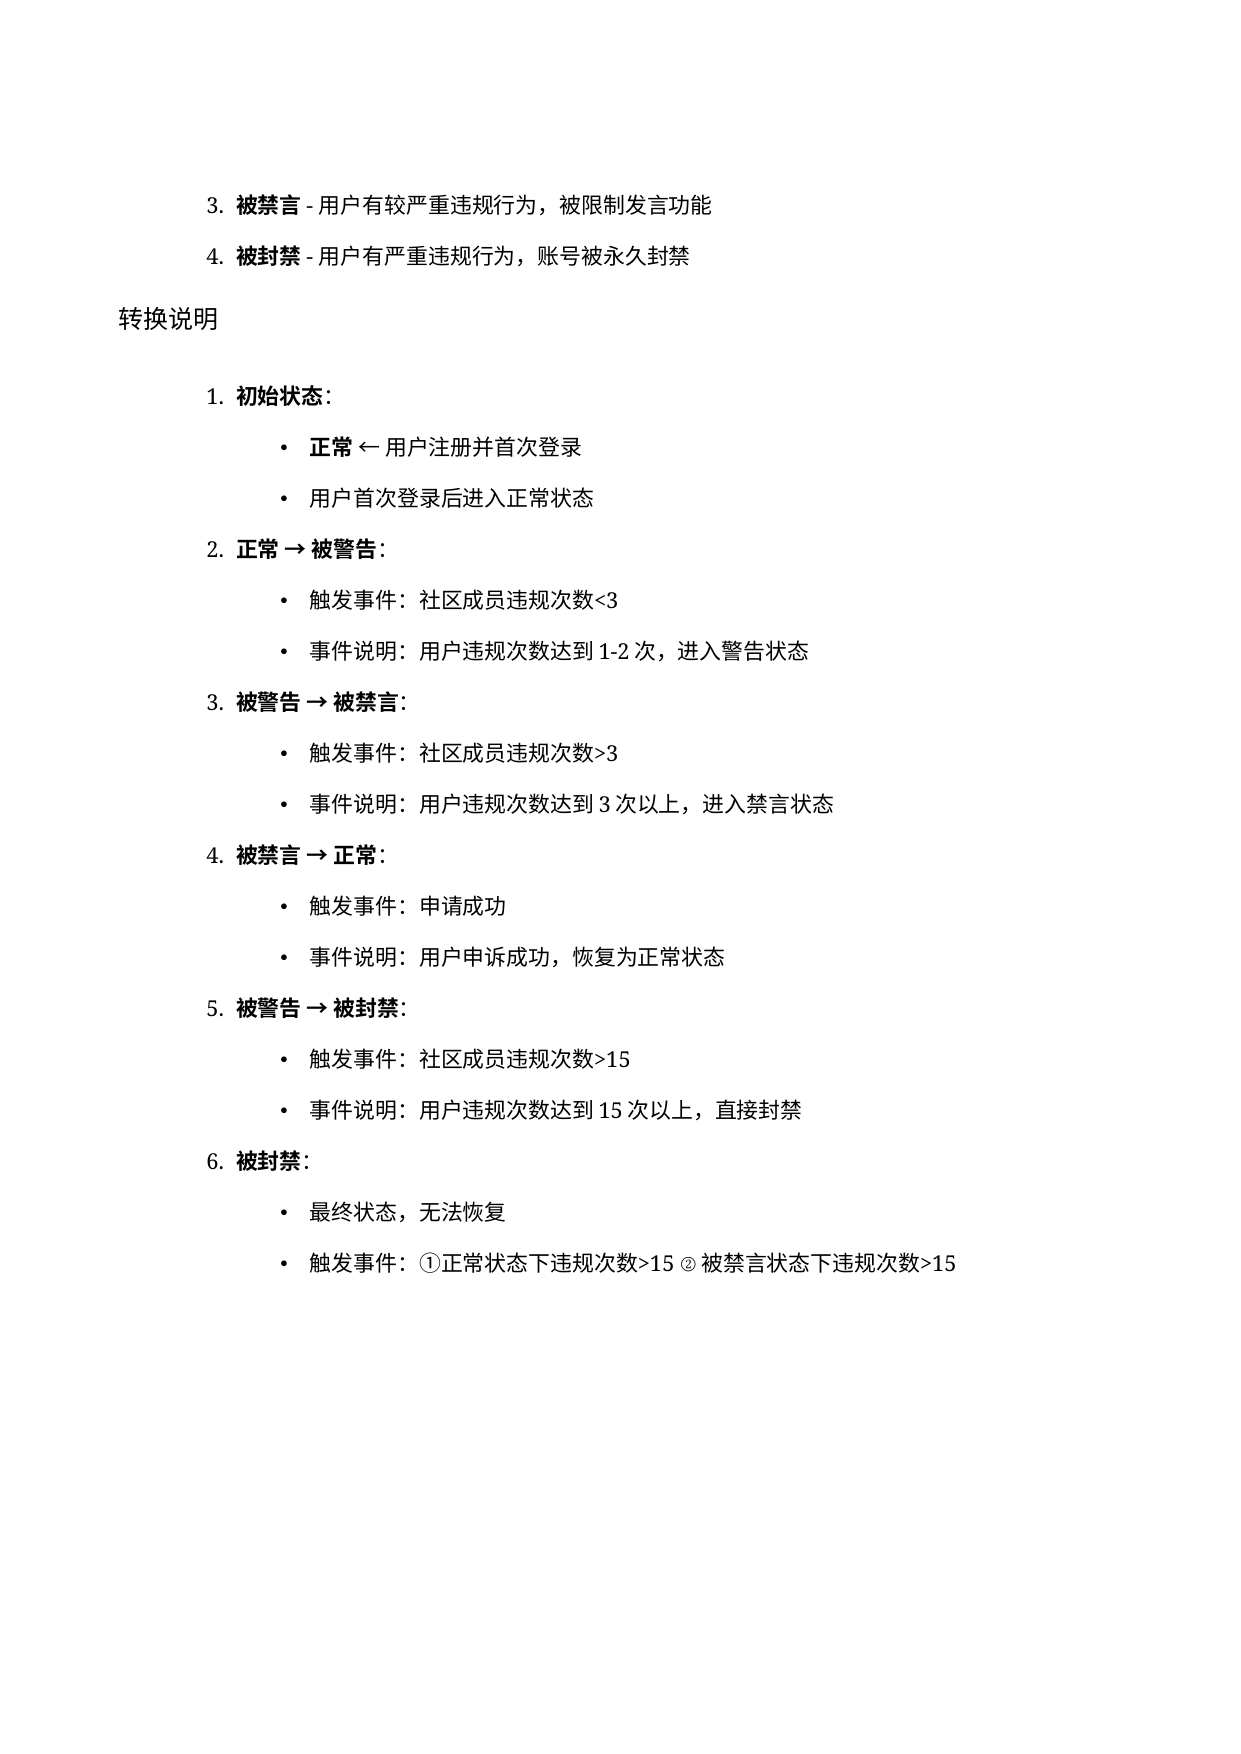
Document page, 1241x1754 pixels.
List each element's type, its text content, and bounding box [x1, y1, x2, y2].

list 触发事件：社区成员违规次数>3 [236, 736, 1122, 767]
list 被禁言 → 正常： [162, 838, 1122, 869]
list 事件说明：用户申诉成功，恢复为正常状态 [236, 940, 1122, 971]
list 被封禁 - 用户有严重违规行为，账号被永久封禁 [162, 239, 1122, 270]
list 最终状态，无法恢复 [236, 1195, 1122, 1226]
list 事件说明：用户违规次数达到15次以上，直接封禁 [236, 1093, 1122, 1124]
list 触发事件：社区成员违规次数>15 [236, 1042, 1122, 1073]
list 被封禁： [162, 1144, 1122, 1175]
subtitle 转换说明 [118, 299, 1122, 336]
list 事件说明：用户违规次数达到1-2次，进入警告状态 [236, 634, 1122, 665]
list 触发事件：①正常状态下违规次数>15 ②被禁言状态下违规次数>15 [236, 1246, 1122, 1277]
list 被禁言 - 用户有较严重违规行为，被限制发言功能 [162, 188, 1122, 219]
list 被警告 → 被封禁： [162, 991, 1122, 1022]
list 用户首次登录后进入正常状态 [236, 481, 1122, 512]
list 触发事件：社区成员违规次数<3 [236, 583, 1122, 614]
list 被警告 → 被禁言： [162, 685, 1122, 716]
list 初始状态： [162, 379, 1122, 411]
list 正常 ← 用户注册并首次登录 [236, 430, 1122, 462]
list 触发事件：申请成功 [236, 889, 1122, 921]
list 正常 → 被警告： [162, 532, 1122, 563]
list 事件说明：用户违规次数达到3次以上，进入禁言状态 [236, 787, 1122, 818]
